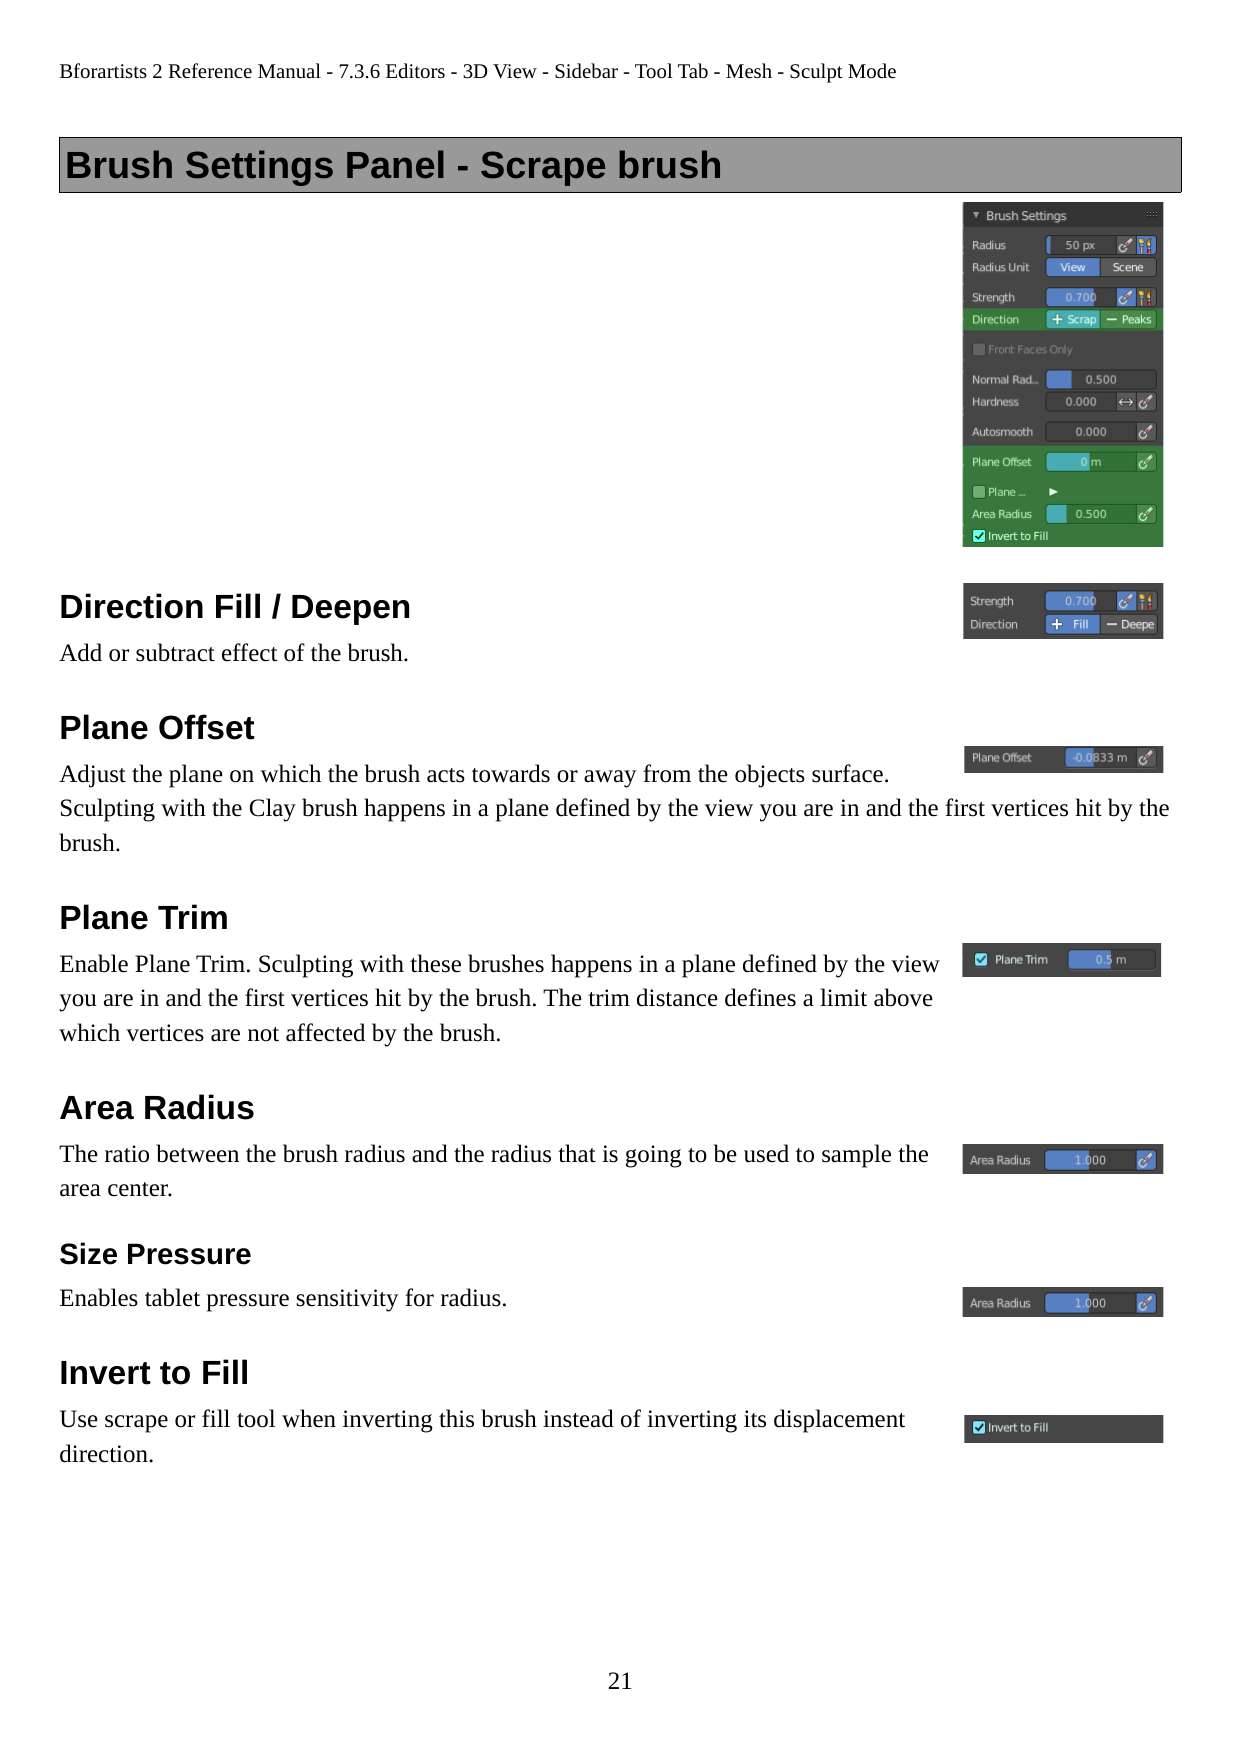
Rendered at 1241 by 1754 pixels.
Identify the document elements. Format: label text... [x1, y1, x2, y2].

picture [963, 583, 1164, 639]
text Enable Plane Trim. Sculpting with these brushes happens in a plane defined by the view you are in and the first vertices hit by the brush. The trim distance defines a limit above which vertices are not affected by the brush. [59, 949, 1181, 1046]
subtitle Invert to Fill [59, 1353, 1181, 1392]
text Adjust the plane on which the brush acts towards or away from the objects surface. Sculpting with the Clay brush happens in a plane defined by the view you are in and the first vertices hit by the brush. [59, 759, 1181, 856]
picture [962, 1144, 1164, 1174]
picture [964, 1415, 1164, 1443]
text The ratio between the brush radius and the radius that is going to be used to sample the area center. [59, 1139, 1181, 1202]
subtitle Size Pressure [59, 1237, 1181, 1271]
subtitle [1164, 587, 1181, 625]
text Use scrape or fill tool when inverting this brush instead of inverting its displacement direction. [59, 1404, 1181, 1467]
subtitle Plane Trim [59, 898, 1181, 936]
picture [964, 746, 1164, 773]
picture [962, 943, 1162, 977]
picture [962, 1287, 1164, 1317]
table_header Brush Settings Panel - Scrape brush [60, 138, 1181, 192]
subtitle Area Radius [59, 1088, 1181, 1126]
text Add or subtract effect of the brush. [59, 638, 1181, 666]
text Enables tablet pressure sensitivity for radius. [59, 1283, 1181, 1312]
picture [962, 202, 1164, 547]
subtitle Plane Offset [59, 708, 1181, 746]
subtitle Direction Fill / Deepen [59, 587, 963, 625]
